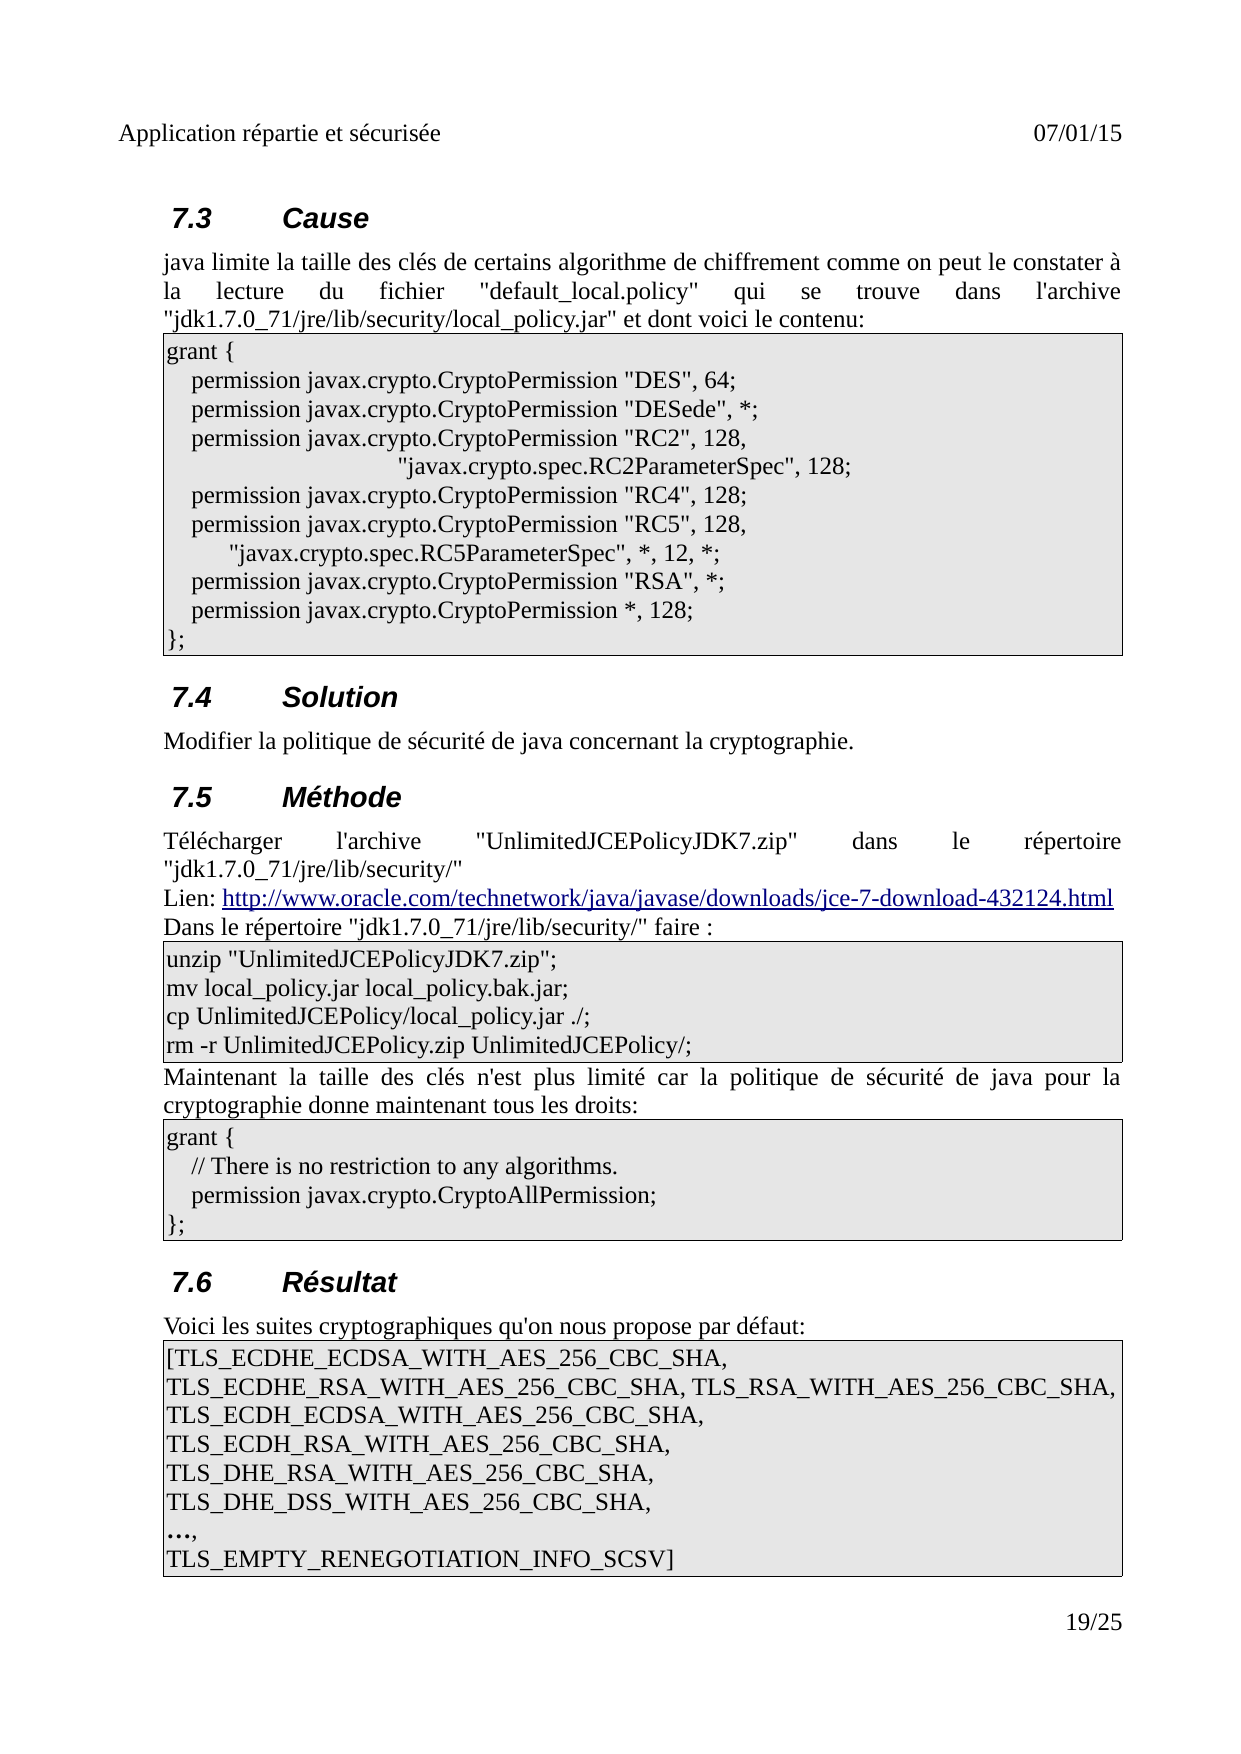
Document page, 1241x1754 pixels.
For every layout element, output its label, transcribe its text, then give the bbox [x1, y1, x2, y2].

text permission javax.crypto.CryptoPermission "RC2", 128, [164, 419, 1122, 448]
text }; [164, 621, 1122, 655]
text mv local_policy.jar local_policy.bak.jar; [164, 969, 1122, 998]
text cp UnlimitedJCEPolicy/local_policy.jar ./; [164, 998, 1122, 1027]
text permission javax.crypto.CryptoPermission "RSA", *; [164, 563, 1122, 592]
text permission javax.crypto.CryptoPermission *, 128; [164, 592, 1122, 621]
text "javax.crypto.spec.RC5ParameterSpec", *, 12, *; [164, 534, 1122, 563]
text permission javax.crypto.CryptoPermission "RC4", 128; [164, 477, 1122, 506]
text Dans le répertoire "jdk1.7.0_71/jre/lib/security/" faire : [163, 912, 1122, 941]
text grant { [164, 1120, 1122, 1148]
text Maintenant la taille des clés n'est plus limité car la politique de sécurité de java pour la cryptographie donne maintenant tous les droits: [163, 1063, 1122, 1119]
text grant { [164, 334, 1122, 362]
text // There is no restriction to any algorithms. [164, 1148, 1122, 1177]
text permission javax.crypto.CryptoPermission "DESede", *; [164, 391, 1122, 419]
subtitle Méthode [163, 780, 1122, 813]
text [TLS_ECDHE_ECDSA_WITH_AES_256_CBC_SHA, TLS_ECDHE_RSA_WITH_AES_256_CBC_SHA, TLS_RSA_WITH_AES_256_CBC_SHA, TLS_ECDH_ECDSA_WITH_AES_256_CBC_SHA, TLS_ECDH_RSA_WITH_AES_256_CBC_SHA, TLS_DHE_RSA_WITH_AES_256_CBC_SHA, TLS_DHE_DSS_WITH_AES_256_CBC_SHA, [164, 1341, 1122, 1512]
subtitle Solution [163, 680, 1122, 714]
text }; [164, 1206, 1122, 1240]
subtitle Cause [163, 201, 1122, 235]
text permission javax.crypto.CryptoAllPermission; [164, 1177, 1122, 1206]
text Voici les suites cryptographiques qu'on nous propose par défaut: [163, 1311, 1122, 1340]
text TLS_EMPTY_RENEGOTIATION_INFO_SCSV] [164, 1541, 1122, 1576]
text Lien: http://www.oracle.com/technetwork/java/javase/downloads/jce-7-download-432124.html [163, 883, 1122, 912]
text Modifier la politique de sécurité de java concernant la cryptographie. [163, 726, 1122, 755]
text "javax.crypto.spec.RC2ParameterSpec", 128; [164, 448, 1122, 477]
text unzip "UnlimitedJCEPolicyJDK7.zip"; [164, 942, 1122, 969]
text permission javax.crypto.CryptoPermission "RC5", 128, [164, 506, 1122, 534]
text rm -r UnlimitedJCEPolicy.zip UnlimitedJCEPolicy/; [164, 1027, 1122, 1062]
text permission javax.crypto.CryptoPermission "DES", 64; [164, 362, 1122, 391]
text …, [164, 1512, 1122, 1541]
subtitle Résultat [163, 1265, 1122, 1299]
text Télécharger l'archive "UnlimitedJCEPolicyJDK7.zip" dans le répertoire "jdk1.7.0_71/jre/lib/security/" [163, 826, 1122, 883]
text java limite la taille des clés de certains algorithme de chiffrement comme on peut le constater à la lecture du fichier "default_local.policy" qui se trouve dans l'archive "jdk1.7.0_71/jre/lib/security/local_policy.jar" et dont voici le contenu: [163, 247, 1122, 333]
